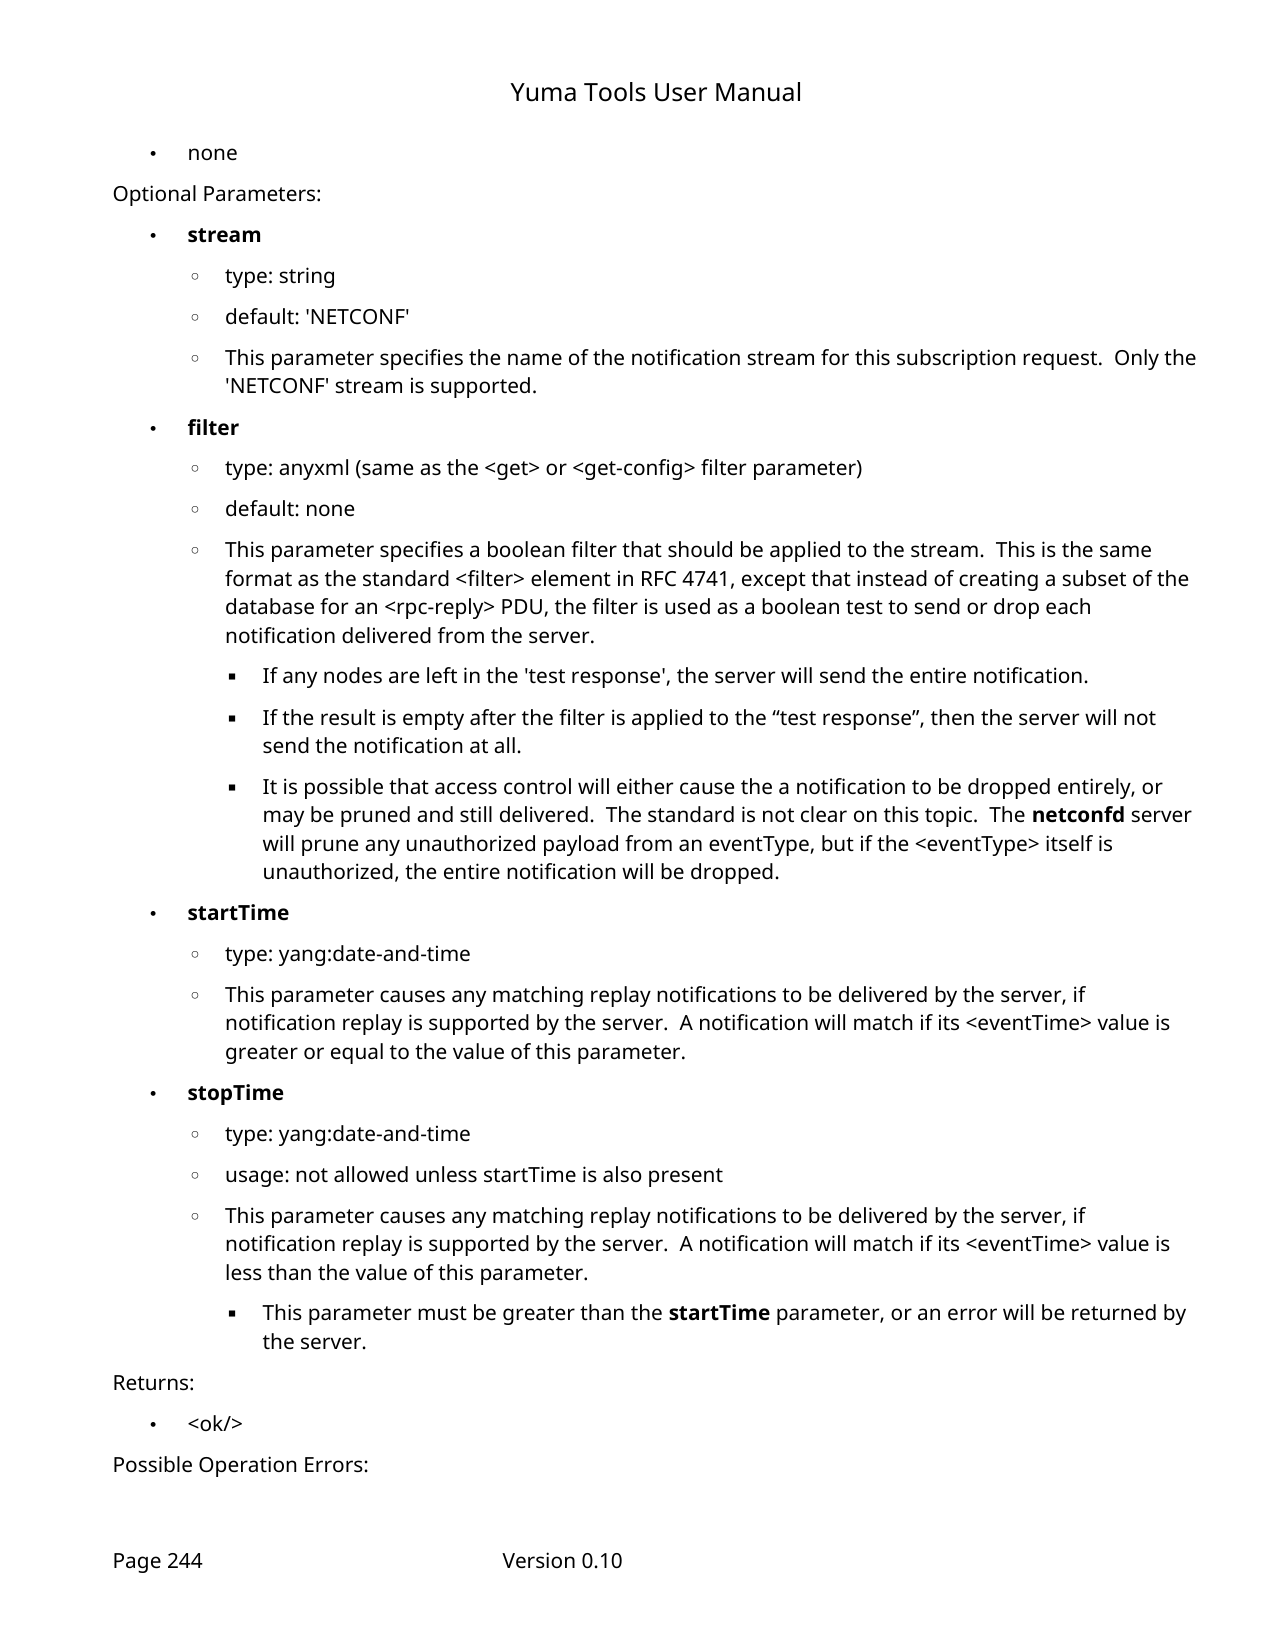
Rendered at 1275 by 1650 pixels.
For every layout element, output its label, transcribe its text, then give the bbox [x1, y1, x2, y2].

list usage: not allowed unless startTime is also present [187, 1160, 1200, 1188]
list type: string [187, 261, 1200, 290]
list type: anyxml (same as the <get> or <get-config> filter parameter) [187, 453, 1200, 482]
text Possible Operation Errors: [112, 1450, 1200, 1478]
list startTime [150, 898, 1200, 927]
list default: none [187, 494, 1200, 523]
list If any nodes are left in the 'test response', the server will send the entire notification. [225, 662, 1200, 690]
list none [150, 138, 1200, 167]
text Optional Parameters: [112, 179, 1200, 208]
list This parameter causes any matching replay notifications to be delivered by the server, if notification replay is supported by the server. A notification will match if its <eventTime> value is greater or equal to the value of this parameter. [187, 980, 1200, 1065]
text Returns: [112, 1368, 1200, 1396]
list filter [150, 413, 1200, 441]
list This parameter must be greater than the startTime parameter, or an error will be returned by the server. [225, 1298, 1200, 1355]
list type: yang:date-and-time [187, 1119, 1200, 1147]
list <ok/> [150, 1409, 1200, 1437]
list stream [150, 220, 1200, 249]
list This parameter specifies the name of the notification stream for this subscription request. Only the 'NETCONF' stream is supported. [187, 343, 1200, 400]
list This parameter causes any matching replay notifications to be delivered by the server, if notification replay is supported by the server. A notification will match if its <eventTime> value is less than the value of this parameter. [187, 1201, 1200, 1286]
list It is possible that access control will either cause the a notification to be dropped entirely, or may be pruned and still delivered. The standard is not clear on this topic. The netconfd server will prune any unauthorized payload from an eventType, but if the <eventType> itself is unauthorized, the entire notification will be dropped. [225, 772, 1200, 886]
list type: yang:date-and-time [187, 939, 1200, 968]
list If the result is empty after the filter is applied to the “test response”, then the server will not send the notification at all. [225, 703, 1200, 759]
list default: 'NETCONF' [187, 302, 1200, 331]
list stopTime [150, 1078, 1200, 1106]
list This parameter specifies a boolean filter that should be applied to the stream. This is the same format as the standard <filter> element in RFC 4741, except that instead of creating a subset of the database for an <rpc-reply> PDU, the filter is used as a boolean test to send or drop each notification delivered from the server. [187, 535, 1200, 649]
